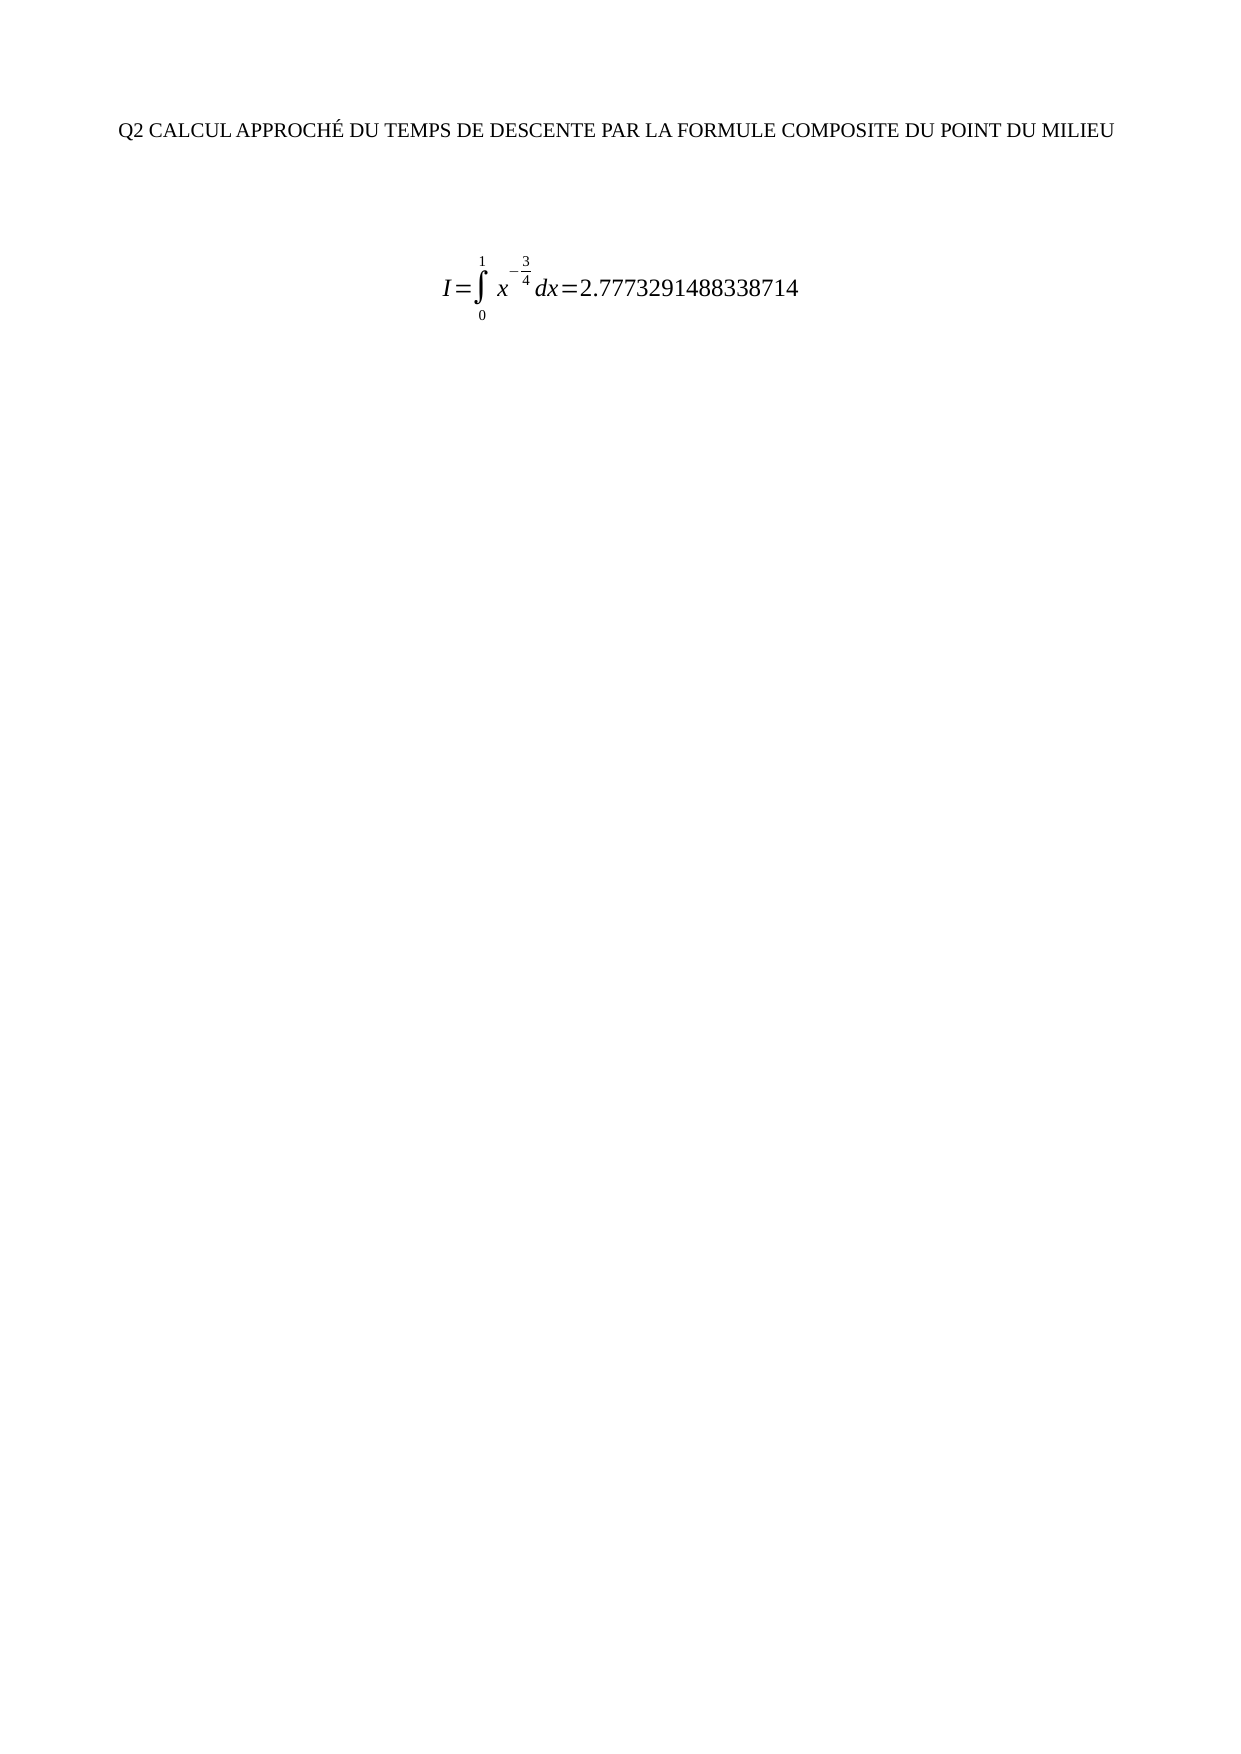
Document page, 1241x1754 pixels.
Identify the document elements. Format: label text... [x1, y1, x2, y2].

text Q2 CALCUL APPROCHÉ DU TEMPS DE DESCENTE PAR LA FORMULE COMPOSITE DU POINT DU MILIEU [118, 118, 1122, 142]
